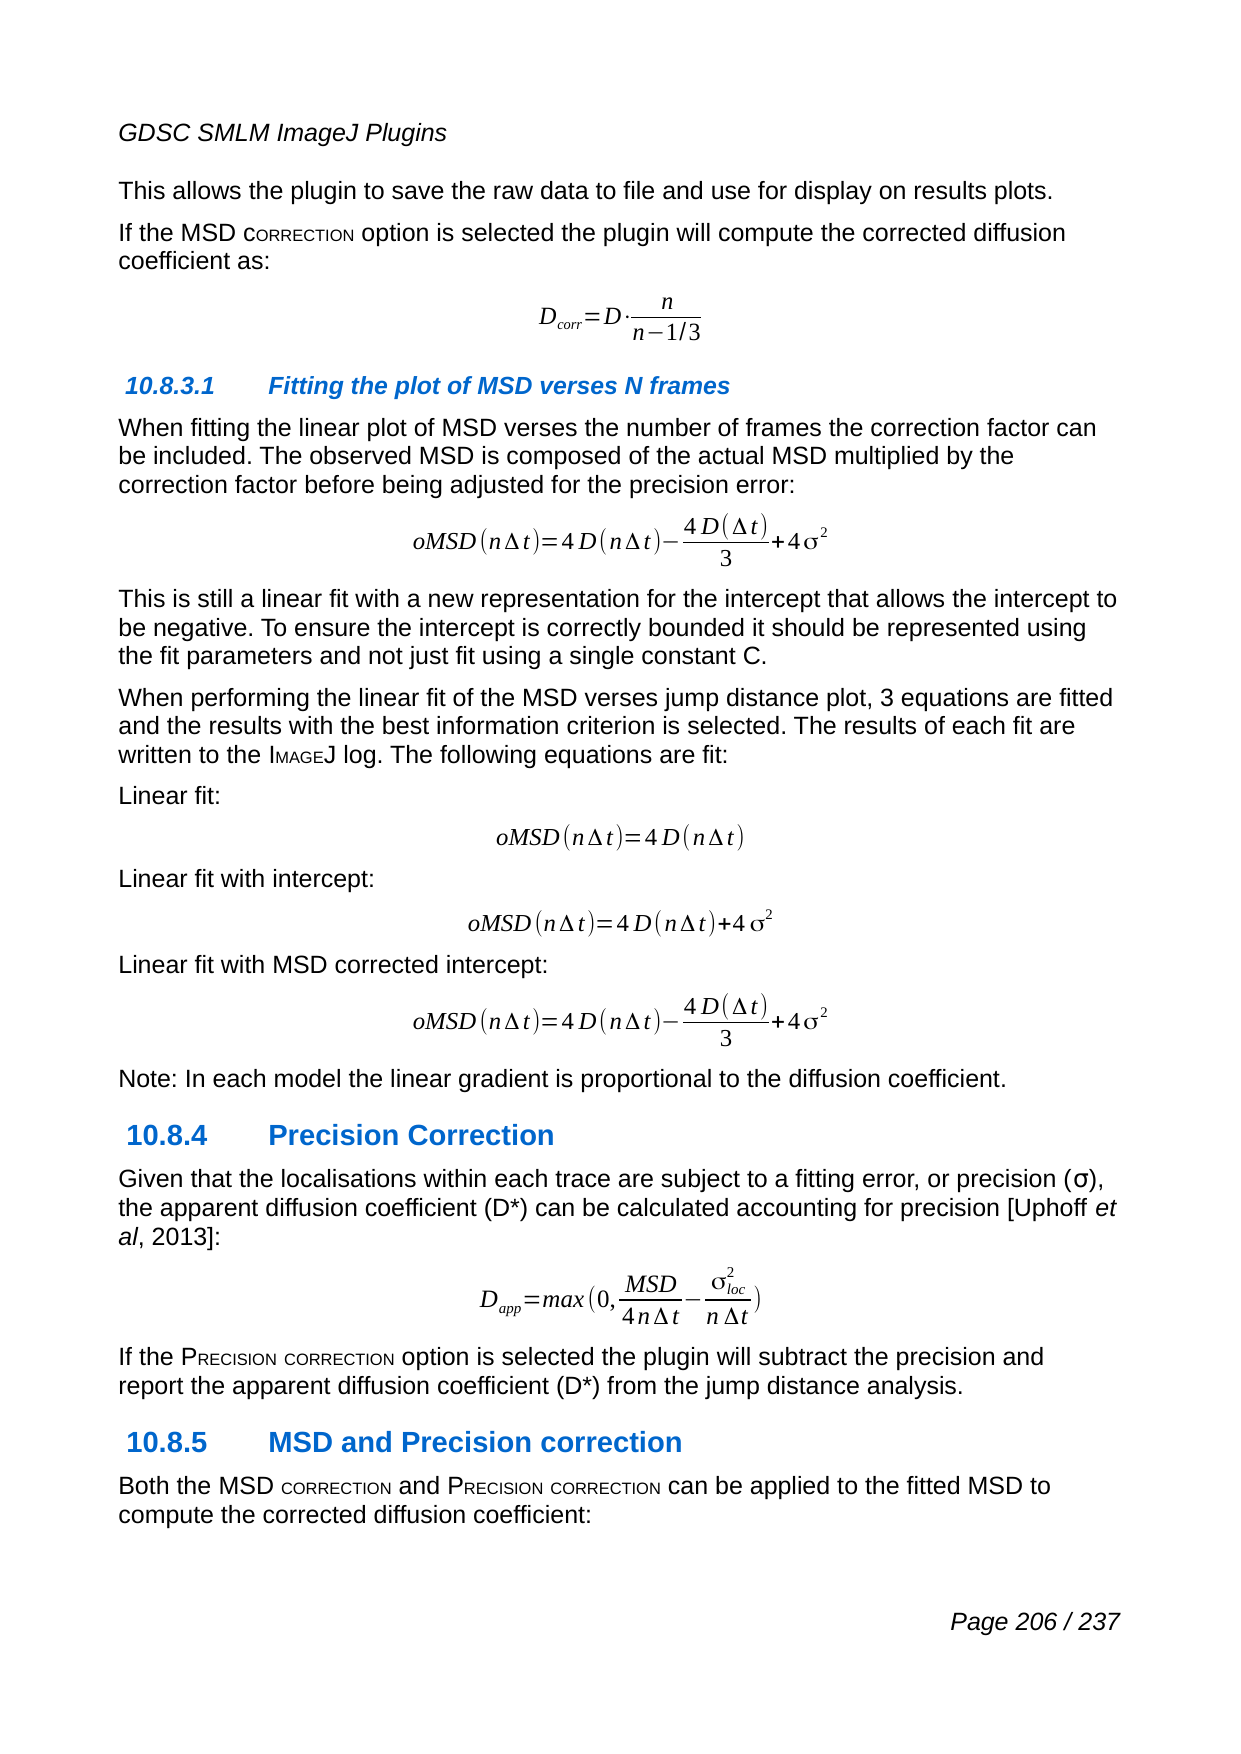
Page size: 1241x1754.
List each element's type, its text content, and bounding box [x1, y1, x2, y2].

text Linear fit: [118, 781, 1122, 810]
text When fitting the linear plot of MSD verses the number of frames the correction factor can be included. The observed MSD is composed of the actual MSD multiplied by the correction factor before being adjusted for the precision error: [118, 412, 1122, 499]
text Given that the localisations within each trace are subject to a fitting error, or precision (σ), the apparent diffusion coefficient (D*) can be calculated accounting for precision [Uphoff et al, 2013]: [118, 1164, 1122, 1251]
text Linear fit with intercept: [118, 864, 1122, 893]
subtitle MSD and Precision correction [118, 1425, 1122, 1458]
text This is still a linear fit with a new representation for the intercept that allows the intercept to be negative. To ensure the intercept is correctly bounded it should be represented using the fit parameters and not just fit using a single constant C. [118, 584, 1122, 670]
text Both the MSD correction and Precision correction can be applied to the fitted MSD to compute the corrected diffusion coefficient: [118, 1471, 1122, 1528]
text If the Precision correction option is selected the plugin will subtract the precision and report the apparent diffusion coefficient (D*) from the jump distance analysis. [118, 1342, 1122, 1400]
text Note: In each model the linear gradient is proportional to the diffusion coefficient. [118, 1064, 1122, 1093]
subtitle Fitting the plot of MSD verses N frames [118, 371, 1122, 400]
text This allows the plugin to save the raw data to file and use for display on results plots. [118, 176, 1122, 205]
subtitle Precision Correction [118, 1118, 1122, 1151]
text If the MSD correction option is selected the plugin will compute the corrected diffusion coefficient as: [118, 218, 1122, 275]
text Linear fit with MSD corrected intercept: [118, 950, 1122, 979]
text When performing the linear fit of the MSD verses jump distance plot, 3 equations are fitted and the results with the best information criterion is selected. The results of each fit are written to the ImageJ log. The following equations are fit: [118, 682, 1122, 769]
